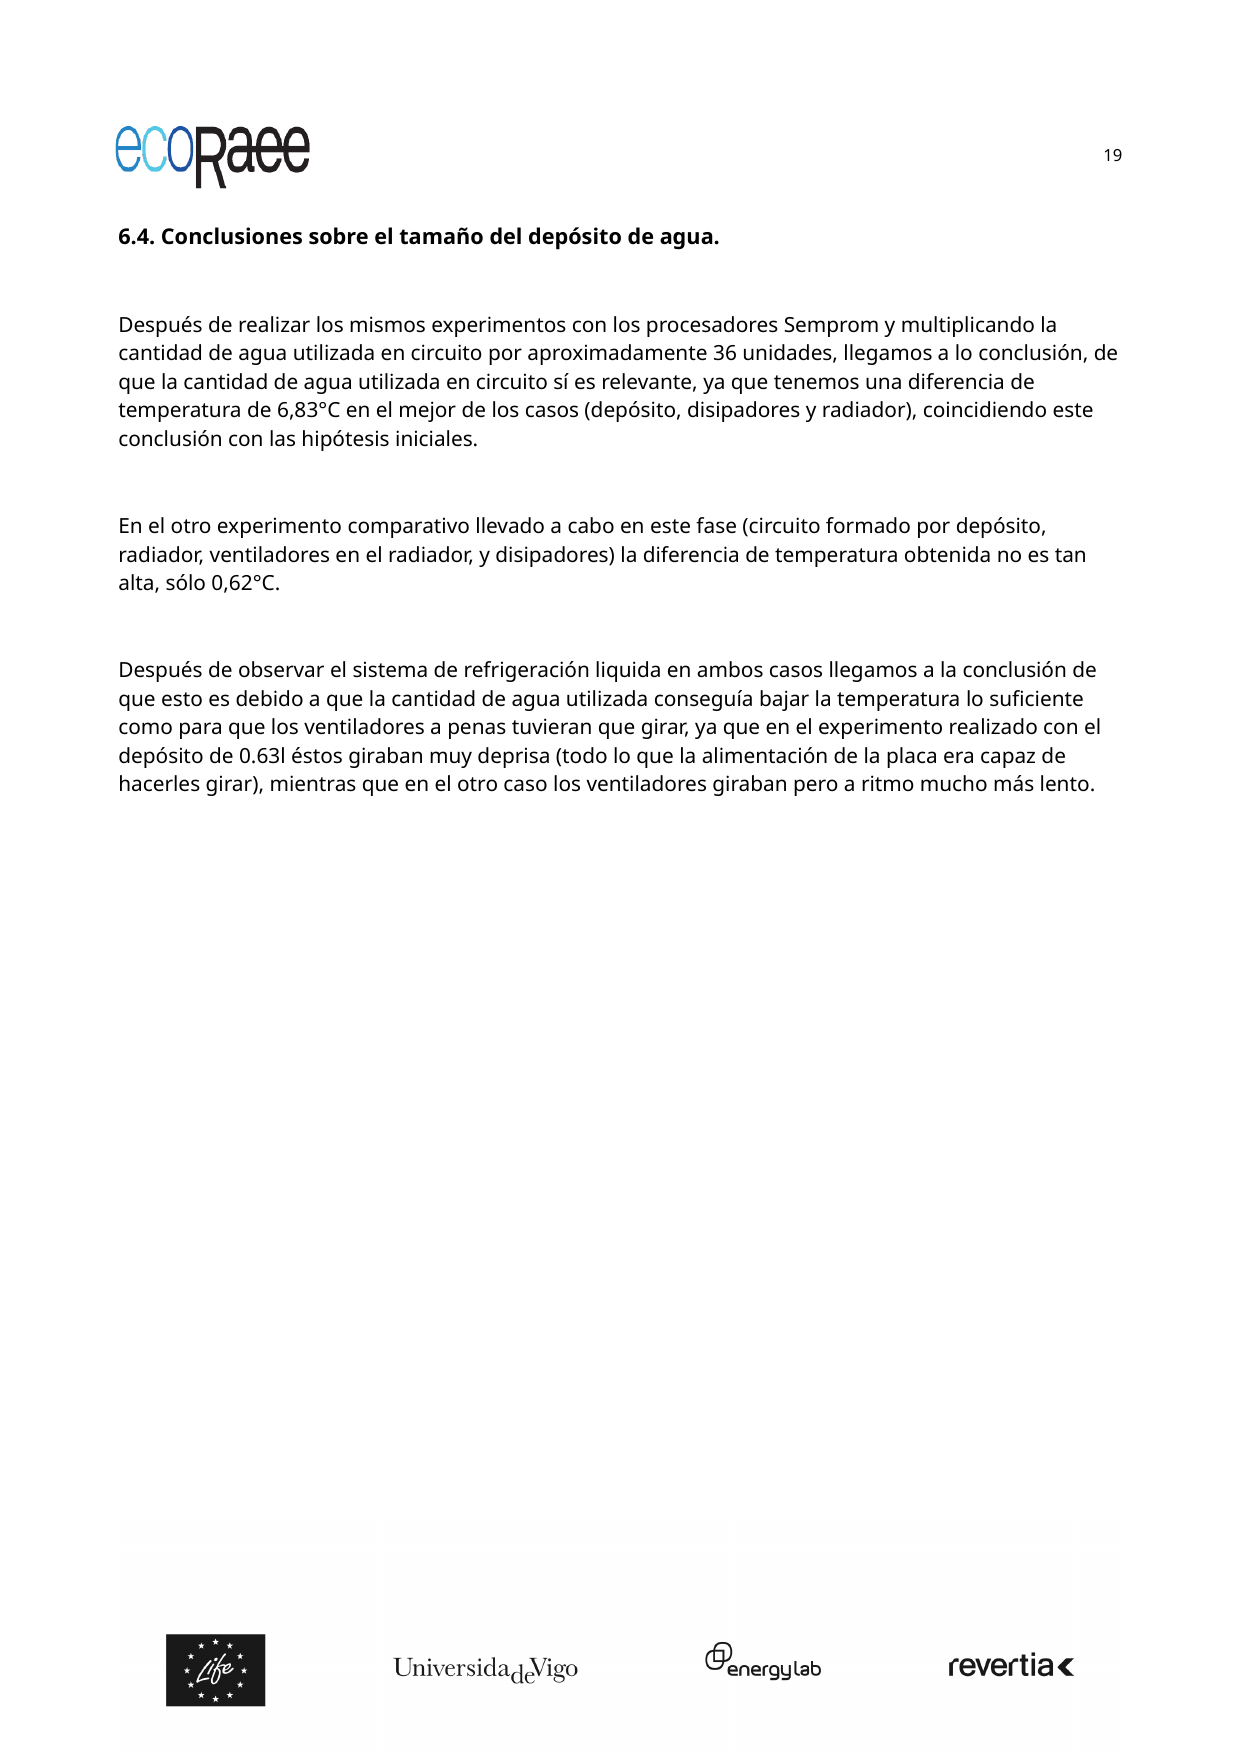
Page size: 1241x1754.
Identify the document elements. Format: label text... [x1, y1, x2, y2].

picture [114, 124, 311, 190]
text 6.4. Conclusiones sobre el tamaño del depósito de agua. [118, 221, 1122, 251]
text En el otro experimento comparativo llevado a cabo en este fase (circuito formado por depósito, radiador, ventiladores en el radiador, y disipadores) la diferencia de temperatura obtenida no es tan alta, sólo 0,62°C. [118, 511, 1122, 597]
picture [118, 1514, 1123, 1754]
text Después de realizar los mismos experimentos con los procesadores Semprom y multiplicando la cantidad de agua utilizada en circuito por aproximadamente 36 unidades, llegamos a lo conclusión, de que la cantidad de agua utilizada en circuito sí es relevante, ya que tenemos una diferencia de temperatura de 6,83°C en el mejor de los casos (depósito, disipadores y radiador), coincidiendo este conclusión con las hipótesis iniciales. [118, 310, 1122, 452]
text Después de observar el sistema de refrigeración liquida en ambos casos llegamos a la conclusión de que esto es debido a que la cantidad de agua utilizada conseguía bajar la temperatura lo suficiente como para que los ventiladores a penas tuvieran que girar, ya que en el experimento realizado con el depósito de 0.63l éstos giraban muy deprisa (todo lo que la alimentación de la placa era capaz de hacerles girar), mientras que en el otro caso los ventiladores giraban pero a ritmo mucho más lento. [118, 656, 1122, 798]
